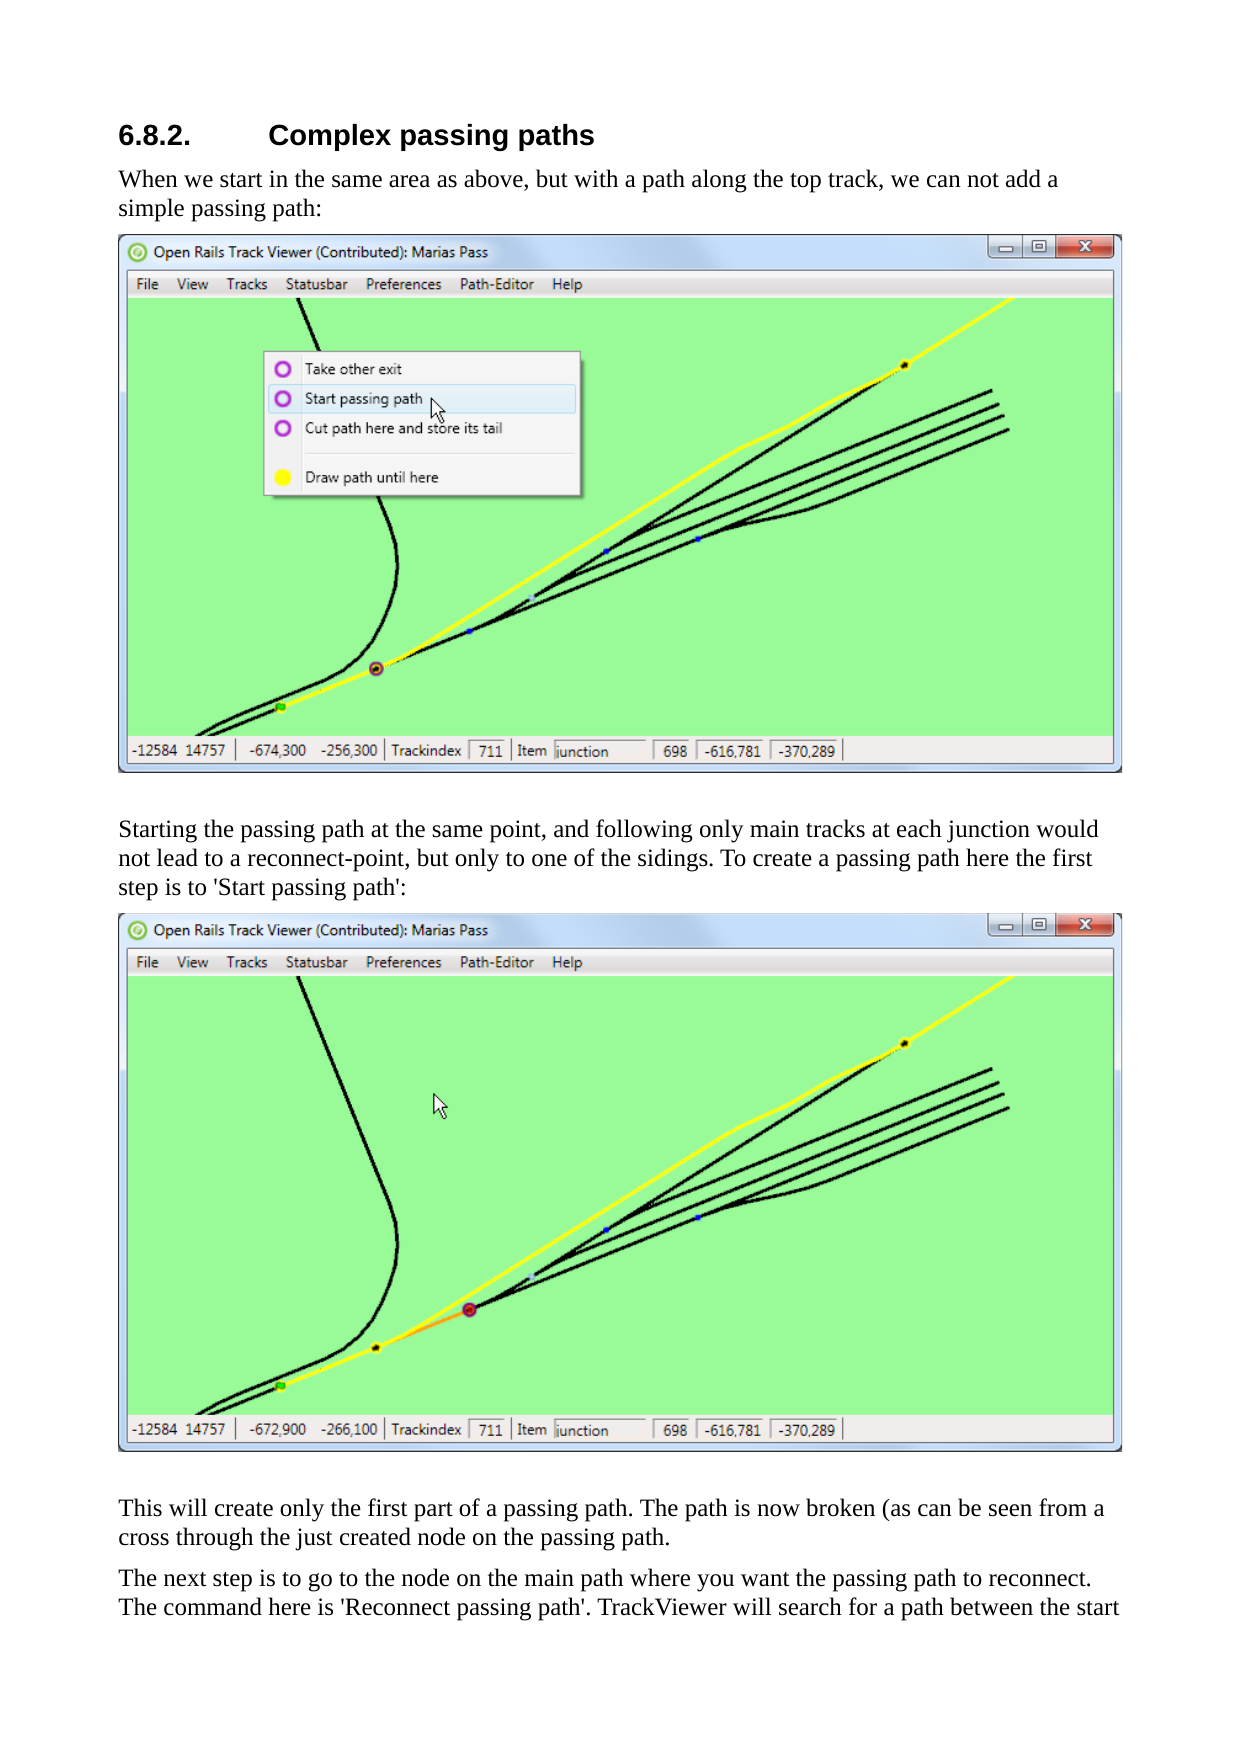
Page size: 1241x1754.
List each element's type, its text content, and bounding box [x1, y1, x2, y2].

text The next step is to go to the node on the main path where you want the passing path to reconnect. The command here is 'Reconnect passing path'. TrackViewer will search for a path between the start [118, 1563, 1122, 1621]
subtitle Complex passing paths [118, 118, 1122, 152]
text When we start in the same area as above, but with a path along the top track, we can not add a simple passing path: [118, 164, 1122, 222]
text Starting the passing path at the same point, and following only main tracks at each junction would not lead to a reconnect-point, but only to one of the sidings. To create a passing path here the first step is to 'Start passing path': [118, 814, 1122, 901]
picture [118, 913, 1123, 1452]
text This will create only the first part of a passing path. The path is now broken (as can be seen from a cross through the just created node on the passing path. [118, 1493, 1122, 1551]
picture [118, 234, 1123, 773]
